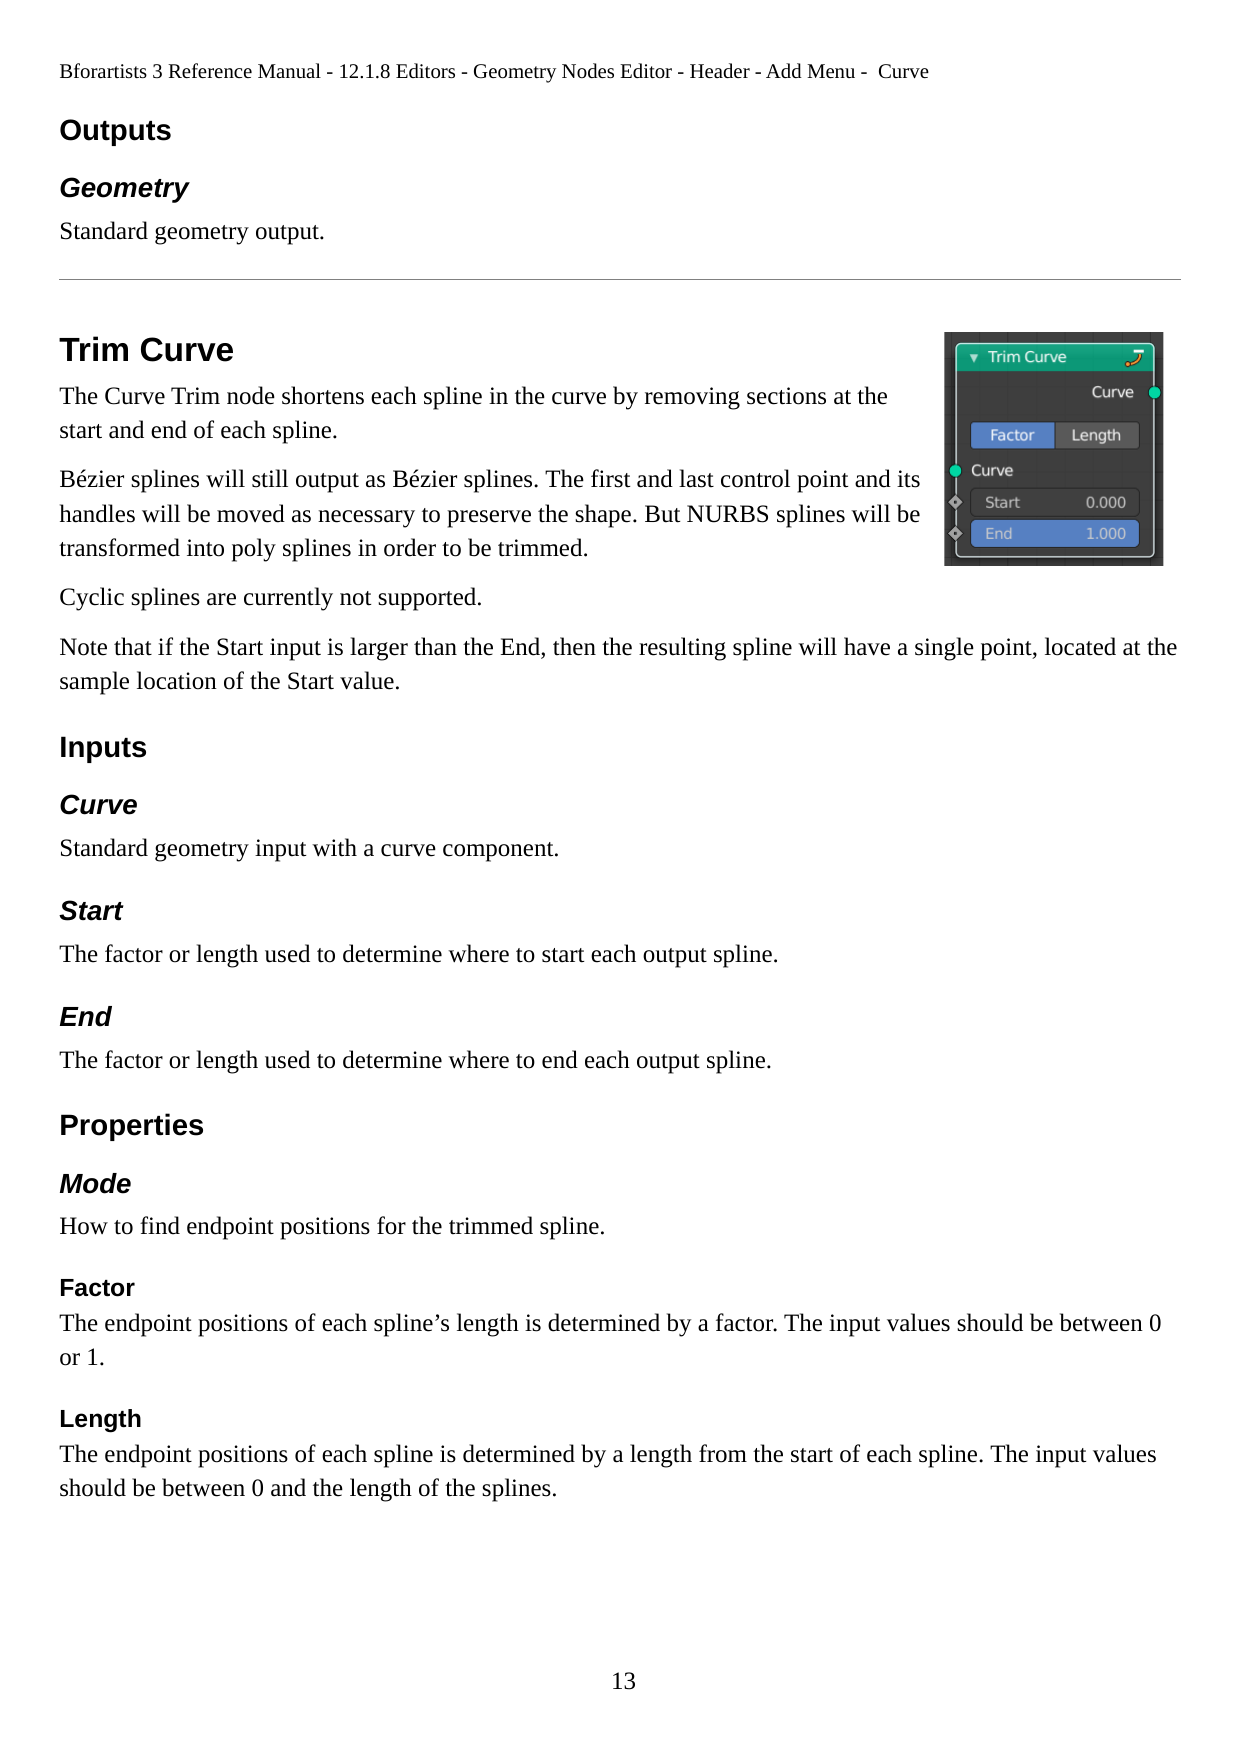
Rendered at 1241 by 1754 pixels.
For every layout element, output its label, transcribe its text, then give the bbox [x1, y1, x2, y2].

text The endpoint positions of each spline’s length is determined by a factor. The input values should be between 0 or 1. [59, 1308, 1181, 1371]
text Cyclic splines are currently not supported. [59, 582, 1181, 611]
subtitle Factor [59, 1273, 1181, 1302]
text Standard geometry output. [59, 216, 1181, 244]
subtitle Inputs [59, 730, 1181, 763]
subtitle Length [59, 1404, 1181, 1432]
text How to find endpoint positions for the trimmed spline. [59, 1211, 1181, 1240]
text The factor or length used to determine where to start each output spline. [59, 939, 1181, 967]
subtitle Properties [59, 1108, 1181, 1142]
text Standard geometry input with a curve component. [59, 833, 1181, 862]
text Note that if the Start input is larger than the End, then the resulting spline will have a single point, located at the sample location of the Start value. [59, 632, 1181, 695]
subtitle End [59, 1000, 1181, 1032]
text The factor or length used to determine where to end each output spline. [59, 1045, 1181, 1073]
text The endpoint positions of each spline is determined by a length from the start of each spline. The input values should be between 0 and the length of the splines. [59, 1439, 1181, 1502]
subtitle Mode [59, 1167, 1181, 1199]
subtitle Trim Curve [59, 330, 1181, 368]
subtitle Curve [59, 788, 1181, 820]
picture [944, 332, 1164, 566]
subtitle Outputs [59, 113, 1181, 146]
subtitle Geometry [59, 171, 1181, 203]
text Bézier splines will still output as Bézier splines. The first and last control point and its handles will be moved as necessary to preserve the shape. But NURBS splines will be transformed into poly splines in order to be trimmed. [59, 464, 944, 562]
text The Curve Trim node shortens each spline in the curve by removing sections at the start and end of each spline. [59, 381, 944, 444]
subtitle Start [59, 894, 1181, 926]
